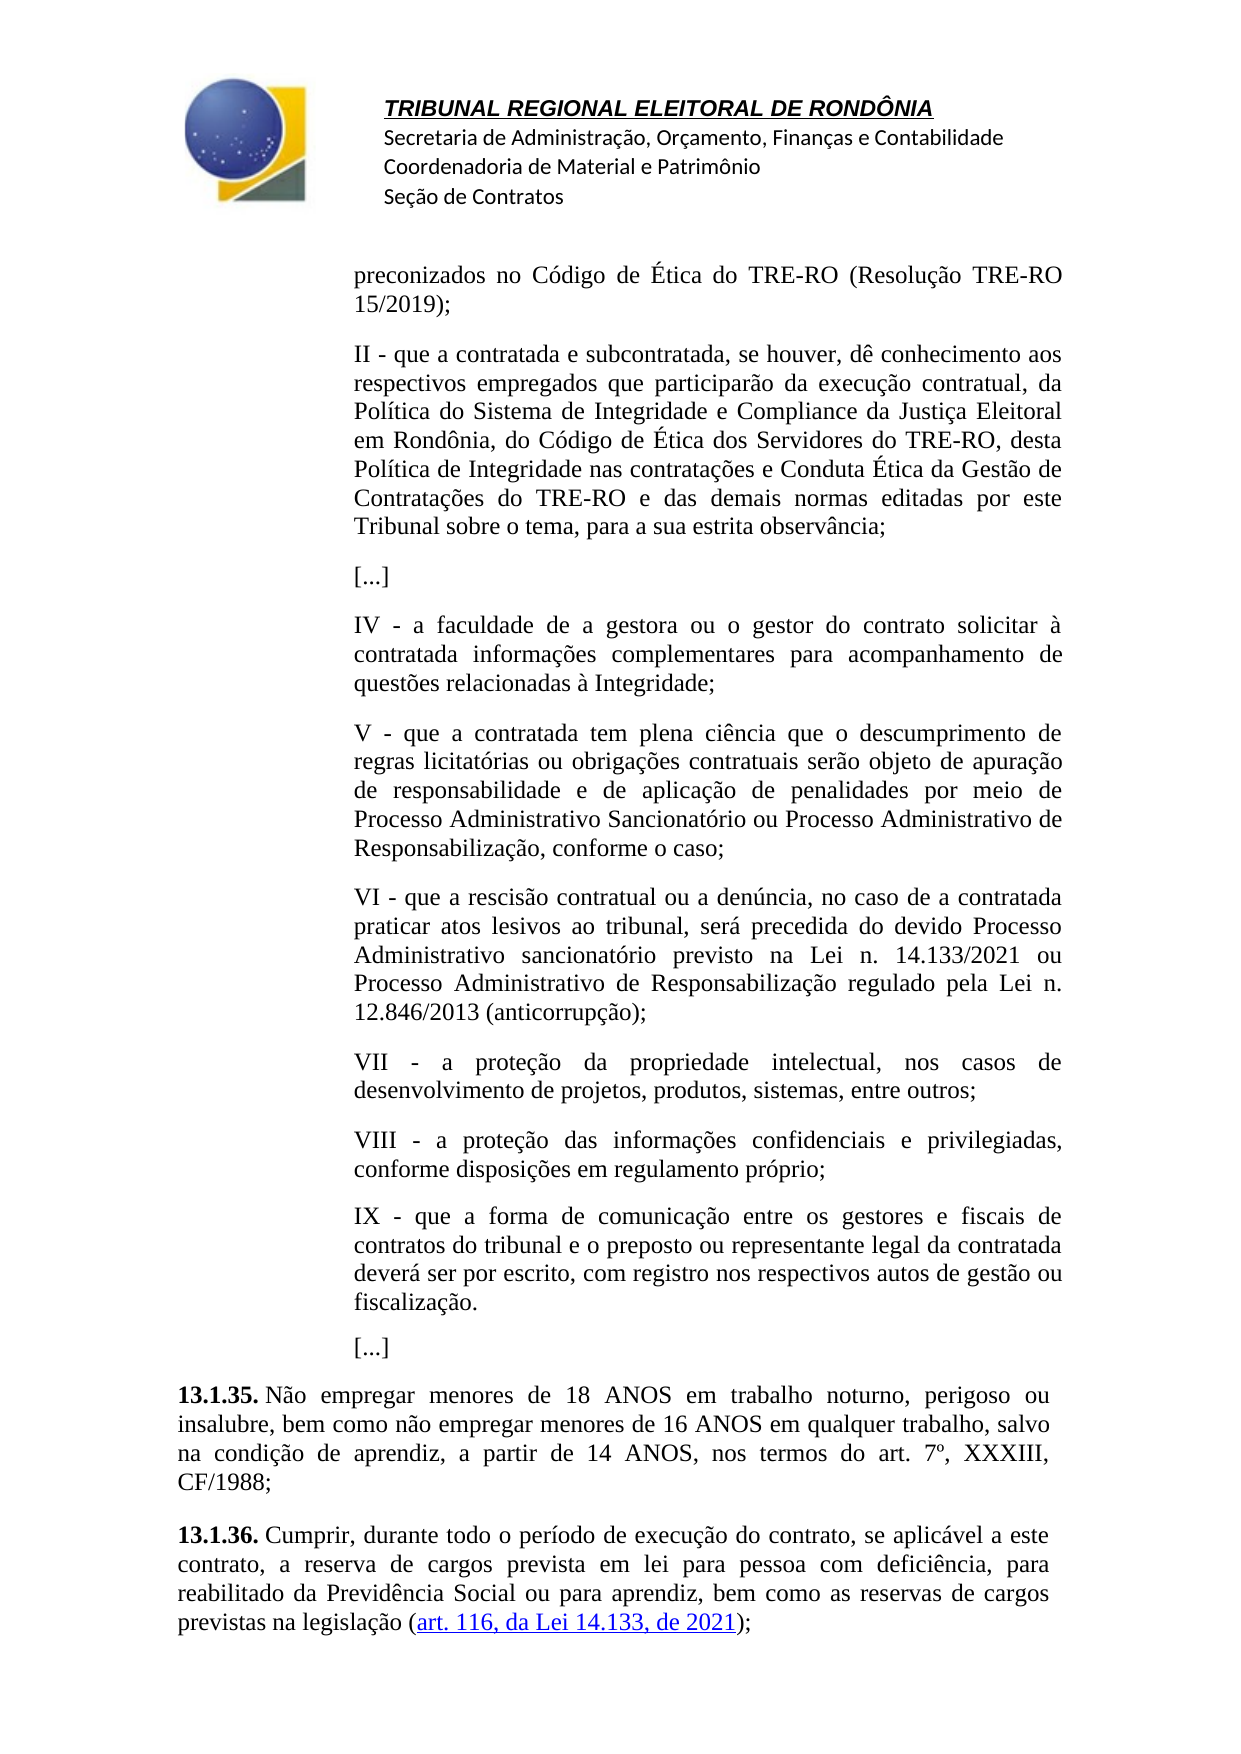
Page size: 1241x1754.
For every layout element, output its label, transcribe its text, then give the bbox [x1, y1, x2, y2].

text VII - a proteção da propriedade intelectual, nos casos de desenvolvimento de projetos, produtos, sistemas, entre outros; [354, 1047, 1063, 1104]
text VI - que a rescisão contratual ou a denúncia, no caso de a contratada praticar atos lesivos ao tribunal, será precedida do devido Processo Administrativo sancionatório previsto na Lei n. 14.133/2021 ou Processo Administrativo de Responsabilização regulado pela Lei n. 12.846/2013 (anticorrupção); [354, 882, 1063, 1026]
text IV - a faculdade de a gestora ou o gestor do contrato solicitar à contratada informações complementares para acompanhamento de questões relacionadas à Integridade; [354, 611, 1063, 697]
text II - que a contratada e subcontratada, se houver, dê conhecimento aos respectivos empregados que participarão da execução contratual, da Política do Sistema de Integridade e Compliance da Justiça Eleitoral em Rondônia, do Código de Ética dos Servidores do TRE-RO, desta Política de Integridade nas contratações e Conduta Ética da Gestão de Contratações do TRE-RO e das demais normas editadas por este Tribunal sobre o tema, para a sua estrita observância; [354, 339, 1063, 540]
text IX - que a forma de comunicação entre os gestores e fiscais de contratos do tribunal e o preposto ou representante legal da contratada deverá ser por escrito, com registro nos respectivos autos de gestão ou fiscalização. [354, 1201, 1063, 1316]
text 13.1.36. Cumprir, durante todo o período de execução do contrato, se aplicável a este contrato, a reserva de cargos prevista em lei para pessoa com deficiência, para reabilitado da Previdência Social ou para aprendiz, bem como as reservas de cargos previstas na legislação (art. 116, da Lei 14.133, de 2021); [177, 1521, 1051, 1636]
text [...] [354, 1332, 1063, 1360]
text preconizados no Código de Ética do TRE-RO (Resolução TRE-RO 15/2019); [354, 261, 1063, 318]
text V - que a contratada tem plena ciência que o descumprimento de regras licitatórias ou obrigações contratuais serão objeto de apuração de responsabilidade e de aplicação de penalidades por meio de Processo Administrativo Sancionatório ou Processo Administrativo de Responsabilização, conforme o caso; [354, 718, 1063, 861]
text 13.1.35. Não empregar menores de 18 ANOS em trabalho noturno, perigoso ou insalubre, bem como não empregar menores de 16 ANOS em qualquer trabalho, salvo na condição de aprendiz, a partir de 14 ANOS, nos termos do art. 7º, XXXIII, CF/1988; [177, 1381, 1051, 1496]
text [...] [354, 561, 1063, 590]
text VIII - a proteção das informações confidenciais e privilegiadas, conforme disposições em regulamento próprio; [354, 1125, 1063, 1183]
